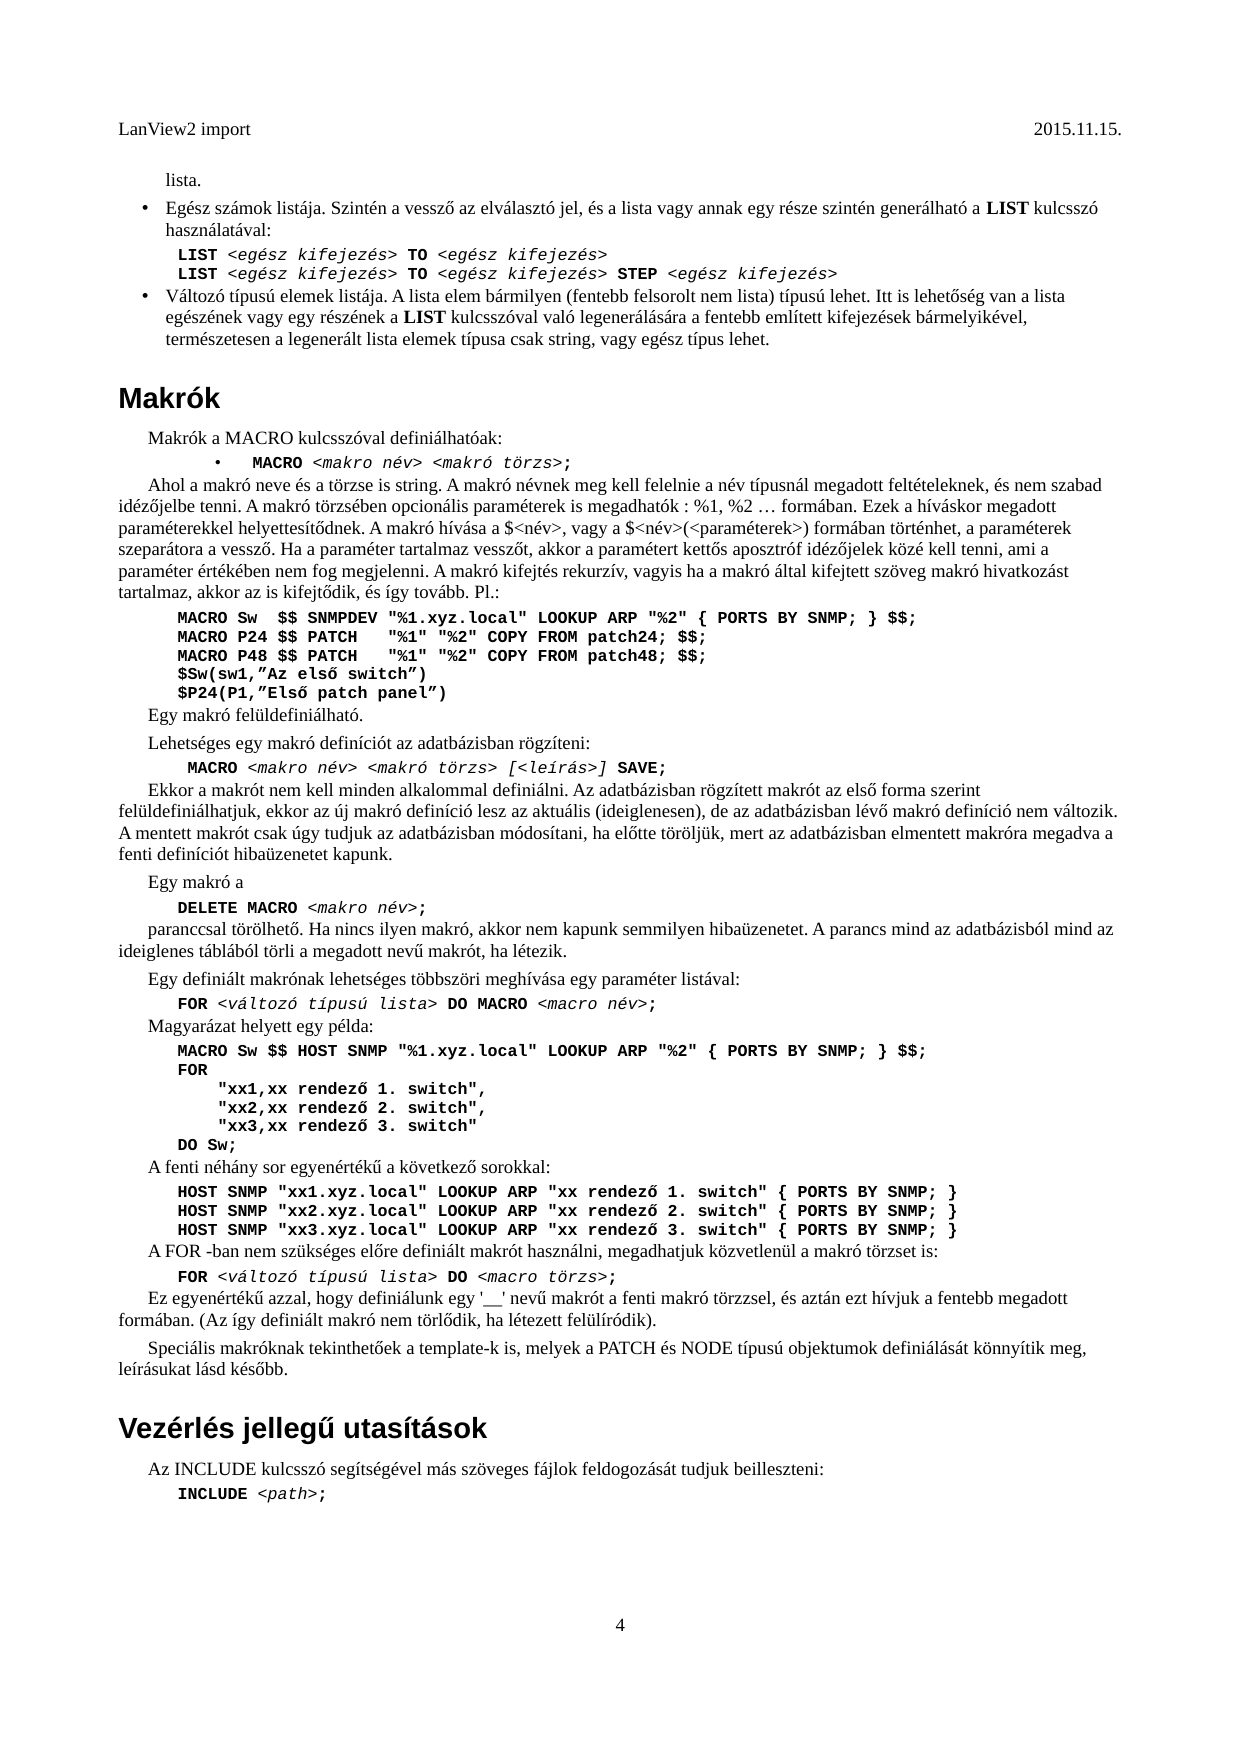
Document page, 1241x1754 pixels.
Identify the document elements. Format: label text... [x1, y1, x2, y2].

text Ahol a makró neve és a törzse is string. A makró névnek meg kell felelnie a név típusnál megadott feltételeknek, és nem szabad idézőjelbe tenni. A makró törzsében opcionális paraméterek is megadhatók : %1, %2 … formában. Ezek a híváskor megadott paraméterekkel helyettesítődnek. A makró hívása a $<név>, vagy a $<név>(<paraméterek>) formában történhet, a paraméterek szeparátora a vessző. Ha a paraméter tartalmaz vesszőt, akkor a paramétert kettős aposztróf idézőjelek közé kell tenni, ami a paraméter értékében nem fog megjelenni. A makró kifejtés rekurzív, vagyis ha a makró által kifejtett szöveg makró hivatkozást tartalmaz, akkor az is kifejtődik, és így tovább. Pl.: [118, 473, 1122, 603]
text HOST SNMP "xx2.xyz.local" LOOKUP ARP "xx rendező 2. switch" { PORTS BY SNMP; } [177, 1203, 1122, 1221]
text FOR <változó típusú lista> DO <macro törzs>; [177, 1268, 1122, 1287]
text Egy makró a [118, 871, 1122, 893]
text FOR <változó típusú lista> DO MACRO <macro név>; [177, 996, 1122, 1014]
text Speciális makróknak tekinthetőek a template-k is, melyek a PATCH és NODE típusú objektumok definiálását könnyítik meg, leírásukat lásd később. [118, 1337, 1122, 1380]
text A FOR -ban nem szükséges előre definiált makrót használni, megadhatjuk közvetlenül a makró törzset is: [118, 1240, 1122, 1262]
text MACRO P48 $$ PATCH "%1" "%2" COPY FROM patch48; $$; [177, 647, 1122, 666]
text $P24(P1,”Első patch panel”) [177, 685, 1122, 704]
text MACRO Sw $$ HOST SNMP "%1.xyz.local" LOOKUP ARP "%2" { PORTS BY SNMP; } $$; [177, 1043, 1122, 1061]
text Lehetséges egy makró definíciót az adatbázisban rögzíteni: [118, 732, 1122, 753]
text FOR [177, 1061, 1122, 1080]
text A fenti néhány sor egyenértékű a következő sorokkal: [118, 1156, 1122, 1177]
list Változó típusú elemek listája. A lista elem bármilyen (fentebb felsorolt nem lista) típusú lehet. Itt is lehetőség van a lista egészének vagy egy részének a LIST kulcsszóval való legenerálására a fentebb említett kifejezések bármelyikével, természetesen a legenerált lista elemek típusa csak string, vagy egész típus lehet. [142, 284, 1122, 349]
text DELETE MACRO <makro név>; [177, 899, 1122, 918]
subtitle Vezérlés jellegű utasítások [118, 1411, 1122, 1445]
text "xx2,xx rendező 2. switch", [177, 1099, 1122, 1118]
text MACRO Sw $$ SNMPDEV "%1.xyz.local" LOOKUP ARP "%2" { PORTS BY SNMP; } $$; [177, 609, 1122, 628]
text INCLUDE <path>; [177, 1485, 1122, 1504]
text lista. [165, 169, 1122, 191]
subtitle Makrók [118, 381, 1122, 414]
text LIST <egész kifejezés> TO <egész kifejezés> [177, 247, 1122, 266]
text Ez egyenértékű azzal, hogy definiálunk egy '__' nevű makrót a fenti makró törzzsel, és aztán ezt hívjuk a fentebb megadott formában. (Az így definiált makró nem törlődik, ha létezett felülíródik). [118, 1287, 1122, 1330]
text MACRO <makro név> <makró törzs> [<leírás>] SAVE; [177, 760, 1122, 778]
text Egy definiált makrónak lehetséges többszöri meghívása egy paraméter listával: [118, 968, 1122, 989]
text MACRO P24 $$ PATCH "%1" "%2" COPY FROM patch24; $$; [177, 628, 1122, 647]
text Ekkor a makrót nem kell minden alkalommal definiálni. Az adatbázisban rögzített makrót az első forma szerint felüldefiniálhatjuk, ekkor az új makró definíció lesz az aktuális (ideiglenesen), de az adatbázisban lévő makró definíció nem változik. A mentett makrót csak úgy tudjuk az adatbázisban módosítani, ha előtte töröljük, mert az adatbázisban elmentett makróra megadva a fenti definíciót hibaüzenetet kapunk. [118, 778, 1122, 865]
text HOST SNMP "xx1.xyz.local" LOOKUP ARP "xx rendező 1. switch" { PORTS BY SNMP; } [177, 1184, 1122, 1203]
text Magyarázat helyett egy példa: [118, 1014, 1122, 1036]
text Az INCLUDE kulcsszó segítségével más szöveges fájlok feldogozását tudjuk beilleszteni: [118, 1457, 1122, 1479]
text Egy makró felüldefiniálható. [118, 704, 1122, 725]
text paranccsal törölhető. Ha nincs ilyen makró, akkor nem kapunk semmilyen hibaüzenetet. A parancs mind az adatbázisból mind az ideiglenes táblából törli a megadott nevű makrót, ha létezik. [118, 918, 1122, 961]
text LIST <egész kifejezés> TO <egész kifejezés> STEP <egész kifejezés> [177, 266, 1122, 284]
list Egész számok listája. Szintén a vessző az elválasztó jel, és a lista vagy annak egy része szintén generálható a LIST kulcsszó használatával: [142, 197, 1122, 240]
text "xx1,xx rendező 1. switch", [177, 1080, 1122, 1099]
text DO Sw; [177, 1137, 1122, 1156]
text HOST SNMP "xx3.xyz.local" LOOKUP ARP "xx rendező 3. switch" { PORTS BY SNMP; } [177, 1221, 1122, 1240]
text Makrók a MACRO kulcsszóval definiálhatóak: [118, 427, 1122, 448]
text "xx3,xx rendező 3. switch" [177, 1118, 1122, 1137]
text $Sw(sw1,”Az első switch”) [177, 666, 1122, 685]
list MACRO <makro név> <makró törzs>; [215, 455, 1122, 473]
